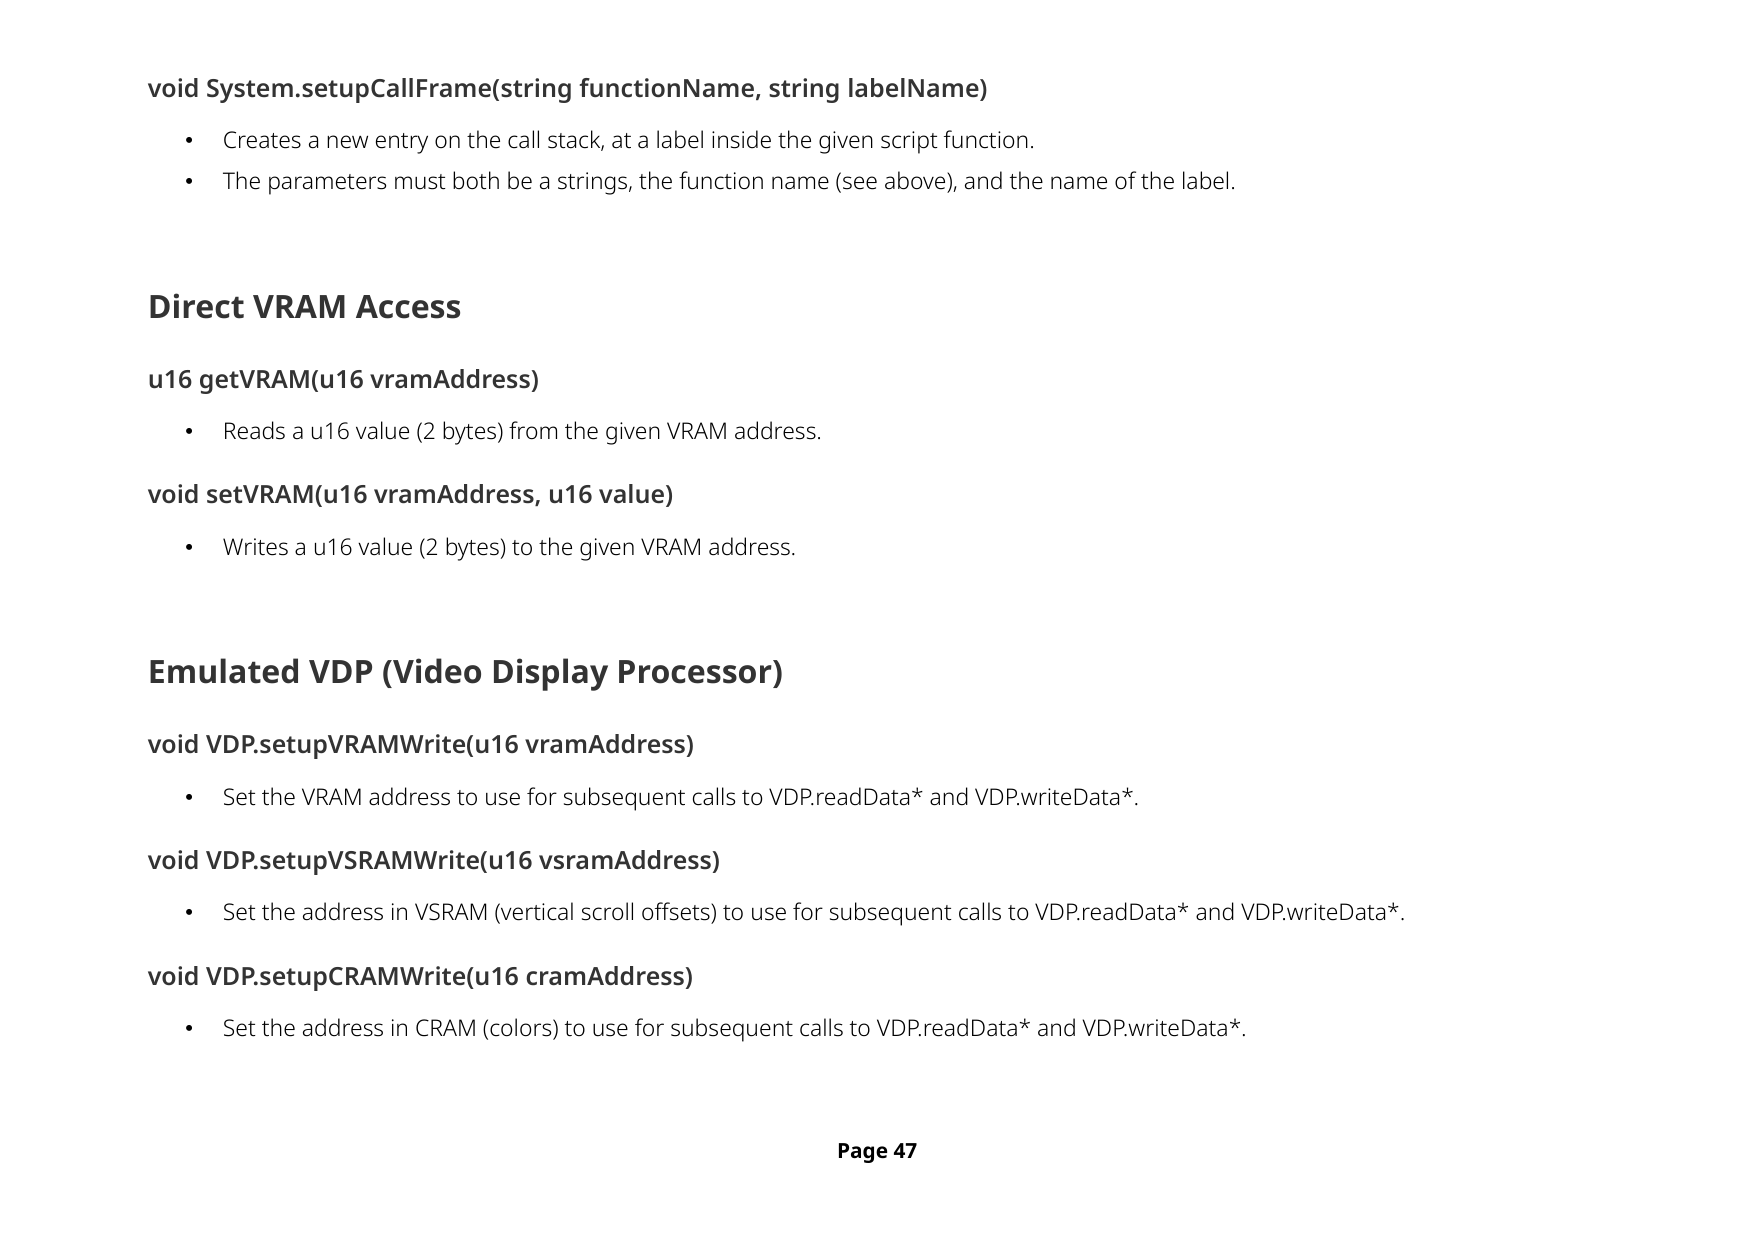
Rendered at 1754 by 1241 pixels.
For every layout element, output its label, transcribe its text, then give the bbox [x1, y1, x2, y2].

subtitle Direct VRAM Access [148, 284, 1606, 327]
list Writes a u16 value (2 bytes) to the given VRAM address. [185, 530, 1606, 562]
subtitle void VDP.setupCRAMWrite(u16 cramAddress) [148, 959, 1606, 993]
list Set the VRAM address to use for subsequent calls to VDP.readData* and VDP.writeData*. [185, 780, 1606, 812]
list Creates a new entry on the call stack, at a label inside the given script function. [185, 124, 1606, 155]
subtitle u16 getVRAM(u16 vramAddress) [148, 361, 1606, 395]
list The parameters must both be a strings, the function name (see above), and the name of the label. [185, 164, 1606, 196]
list Reads a u16 value (2 bytes) from the given VRAM address. [185, 414, 1606, 446]
subtitle void setVRAM(u16 vramAddress, u16 value) [148, 477, 1606, 511]
subtitle void VDP.setupVRAMWrite(u16 vramAddress) [148, 727, 1606, 761]
subtitle void VDP.setupVSRAMWrite(u16 vsramAddress) [148, 843, 1606, 877]
subtitle void System.setupCallFrame(string functionName, string labelName) [148, 71, 1606, 105]
subtitle Emulated VDP (Video Display Processor) [148, 649, 1606, 693]
list Set the address in VSRAM (vertical scroll offsets) to use for subsequent calls to VDP.readData* and VDP.writeData*. [185, 896, 1606, 927]
list Set the address in CRAM (colors) to use for subsequent calls to VDP.readData* and VDP.writeData*. [185, 1012, 1606, 1043]
